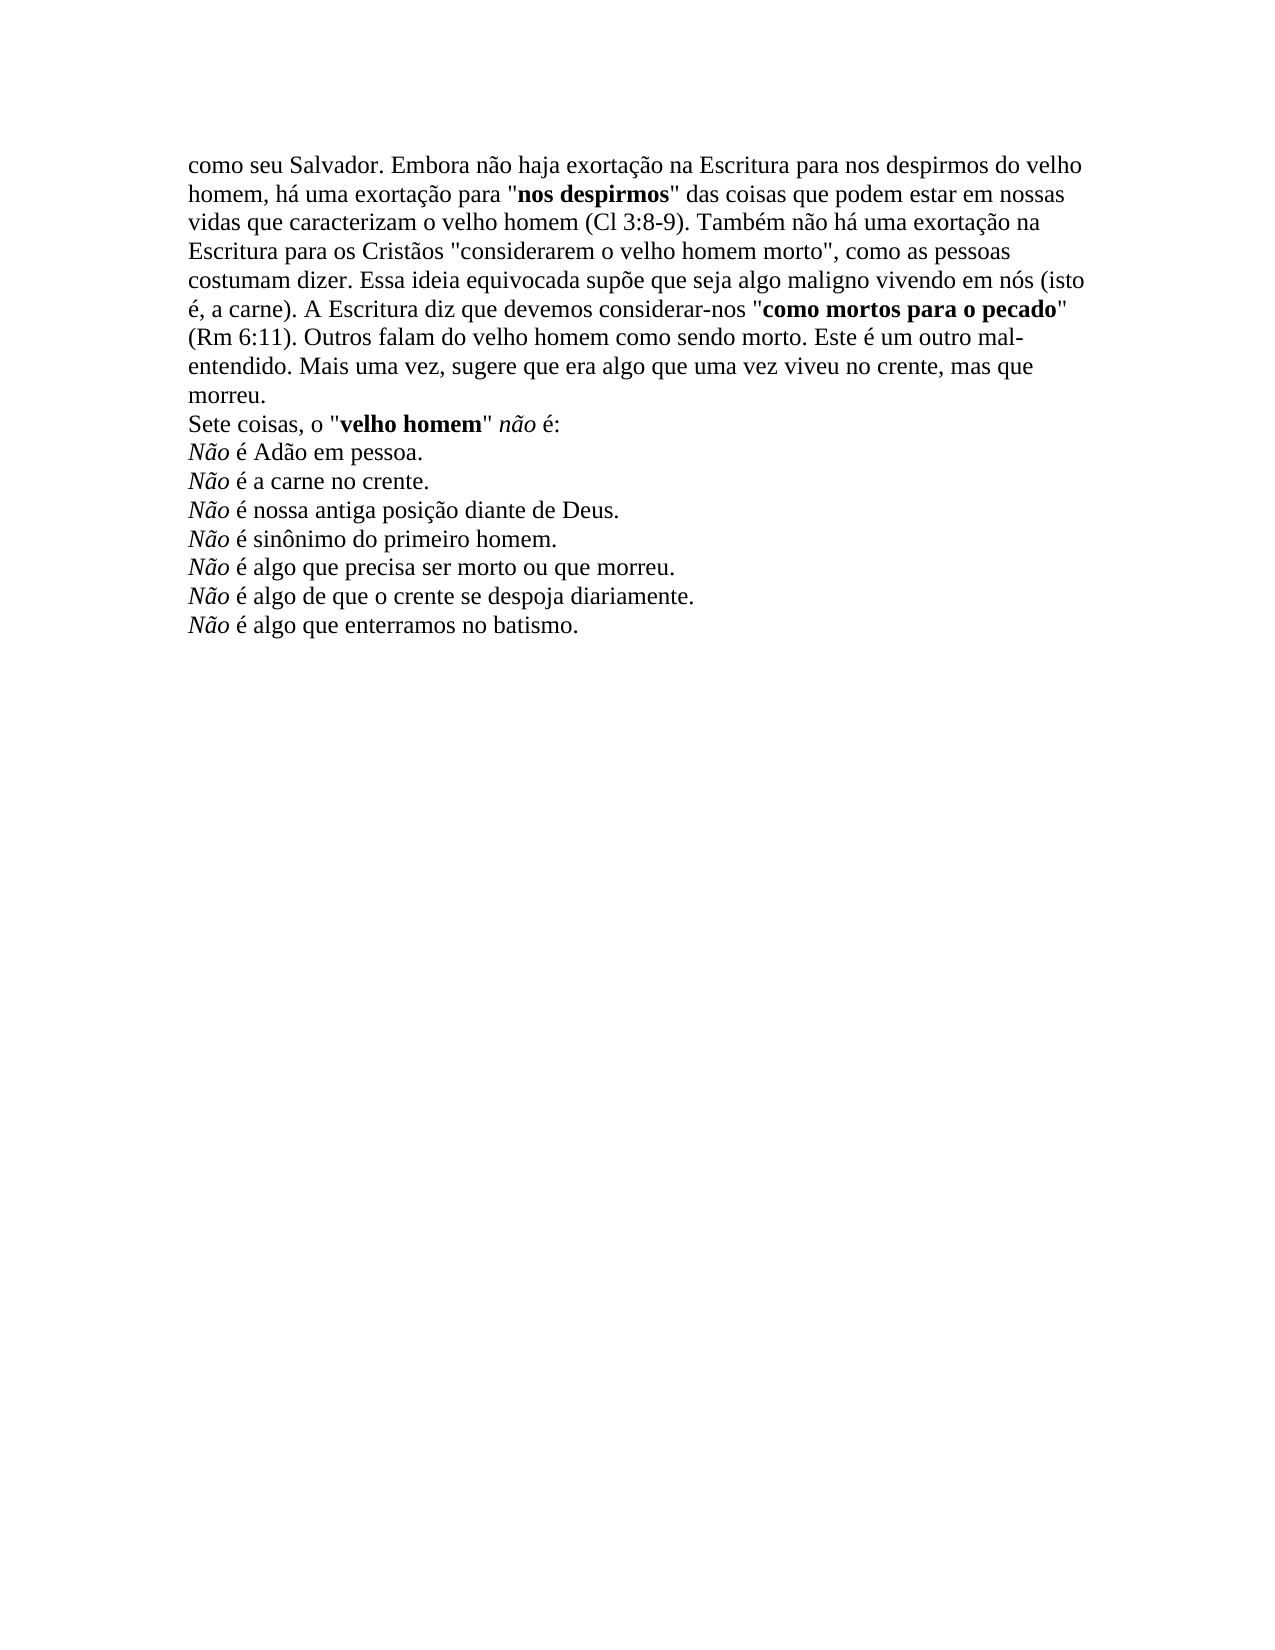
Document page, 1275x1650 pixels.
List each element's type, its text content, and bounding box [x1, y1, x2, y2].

text Não é nossa antiga posição diante de Deus. [188, 495, 1087, 524]
text Não é Adão em pessoa. [188, 437, 1087, 466]
text Sete coisas, o "velho homem" não é: [188, 409, 1087, 437]
text Não é algo que precisa ser morto ou que morreu. [188, 552, 1087, 581]
text como seu Salvador. Embora não haja exortação na Escritura para nos despirmos do velho homem, há uma exortação para "nos despirmos" das coisas que podem estar em nossas vidas que caracterizam o velho homem (Cl 3:8-9). Também não há uma exortação na Escritura para os Cristãos "considerarem o velho homem morto", como as pessoas costumam dizer. Essa ideia equivocada supõe que seja algo maligno vivendo em nós (isto é, a carne). A Escritura diz que devemos considerar-nos "como mortos para o pecado" (Rm 6:11). Outros falam do velho homem como sendo morto. Este é um outro mal-entendido. Mais uma vez, sugere que era algo que uma vez viveu no crente, mas que morreu. [188, 150, 1087, 409]
text Não é algo que enterramos no batismo. [188, 610, 1087, 639]
text Não é a carne no crente. [188, 466, 1087, 495]
text Não é algo de que o crente se despoja diariamente. [188, 581, 1087, 610]
text Não é sinônimo do primeiro homem. [188, 524, 1087, 552]
